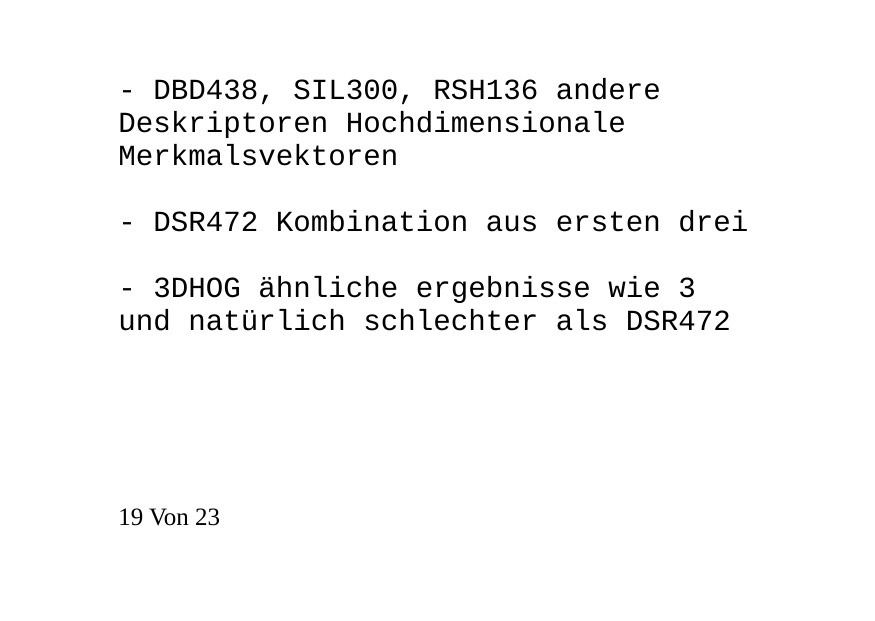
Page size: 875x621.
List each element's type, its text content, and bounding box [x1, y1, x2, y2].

text - DSR472 Kombination aus ersten drei [118, 207, 756, 240]
text - DBD438, SIL300, RSH136 andere Deskriptoren Hochdimensionale Merkmalsvektoren [118, 75, 756, 174]
text - 3DHOG ähnliche ergebnisse wie 3 und natürlich schlechter als DSR472 [118, 273, 756, 339]
